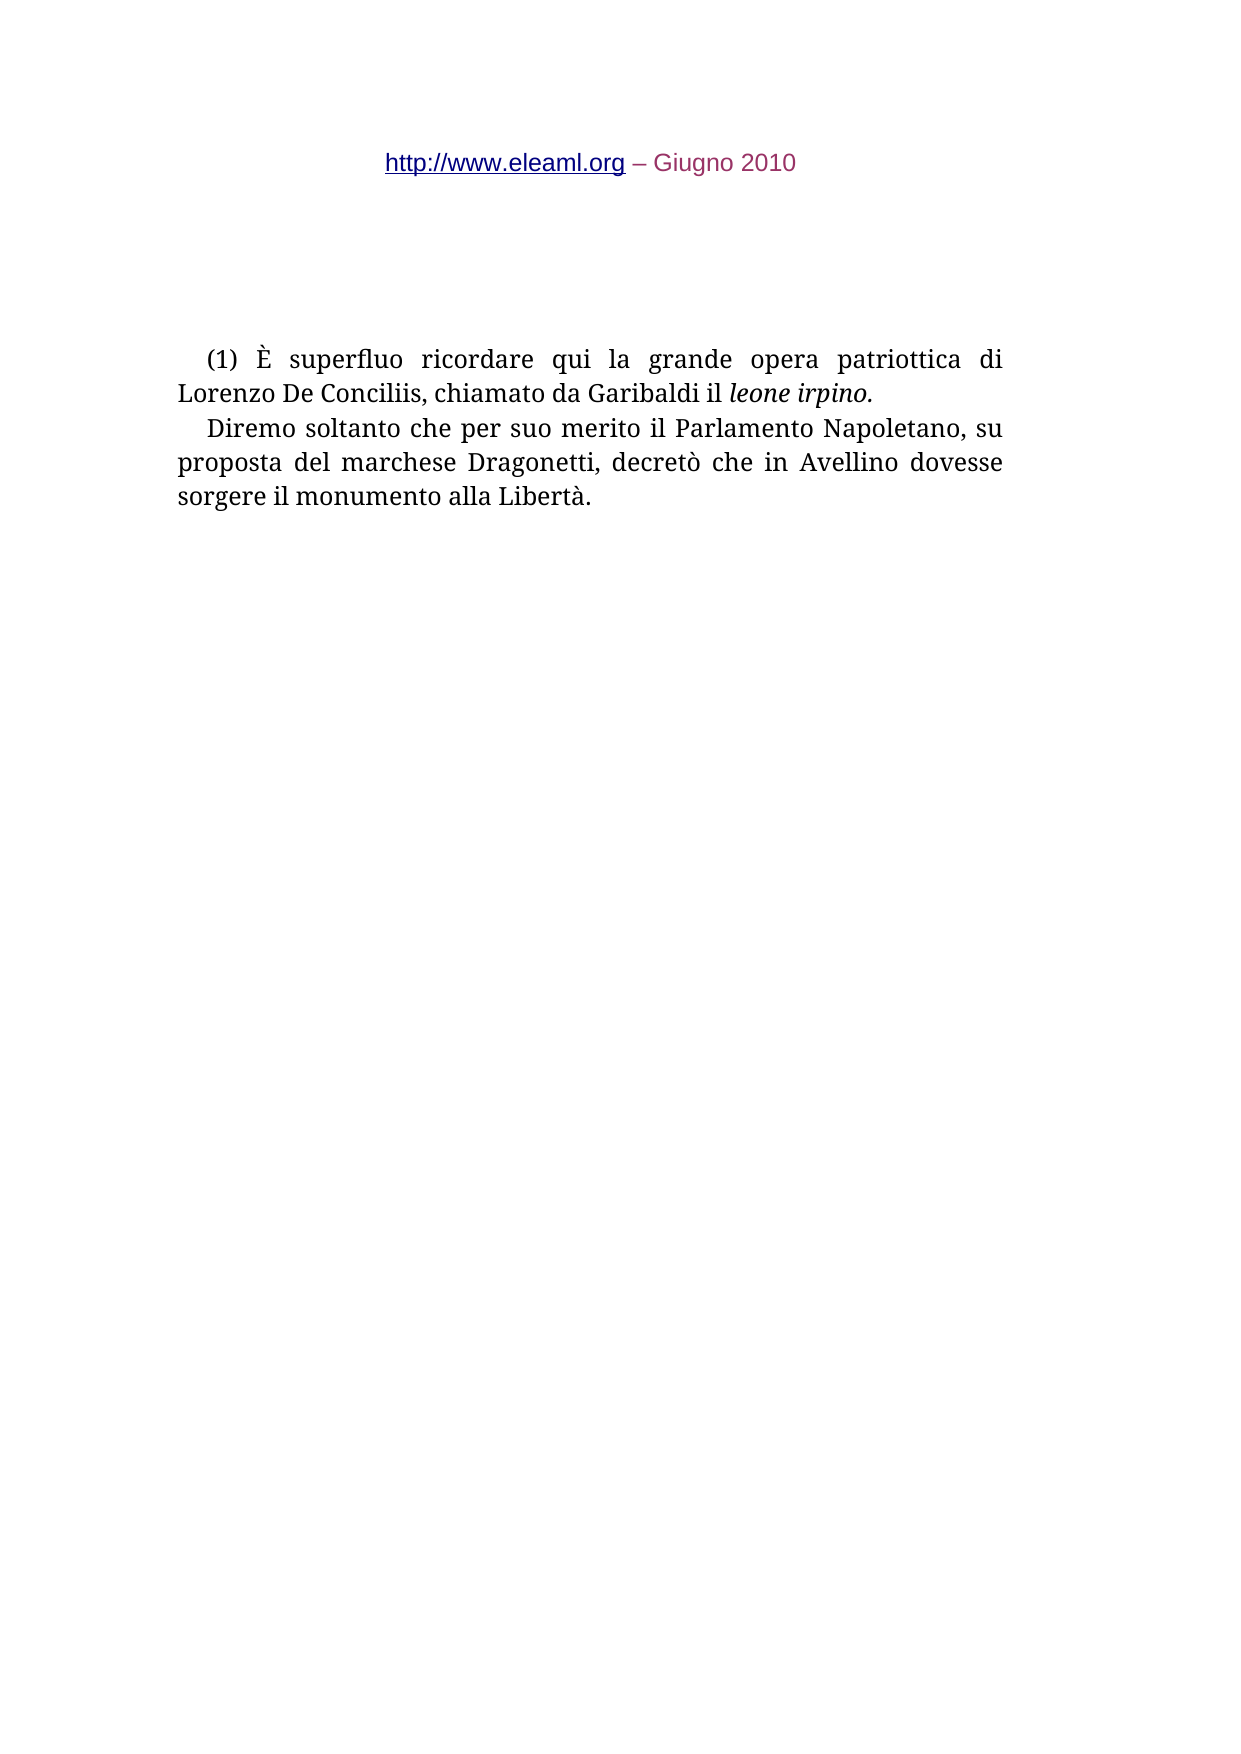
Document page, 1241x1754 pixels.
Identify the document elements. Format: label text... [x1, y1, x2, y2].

text (1) È superfluo ricordare qui la grande opera patriottica di Lorenzo De Conciliis, chiamato da Garibaldi il leone irpino. [177, 342, 1004, 410]
text Diremo soltanto che per suo merito il Parlamento Napoletano, su proposta del marchese Dragonetti, decretò che in Avellino dovesse sorgere il monumento alla Libertà. [177, 410, 1004, 512]
